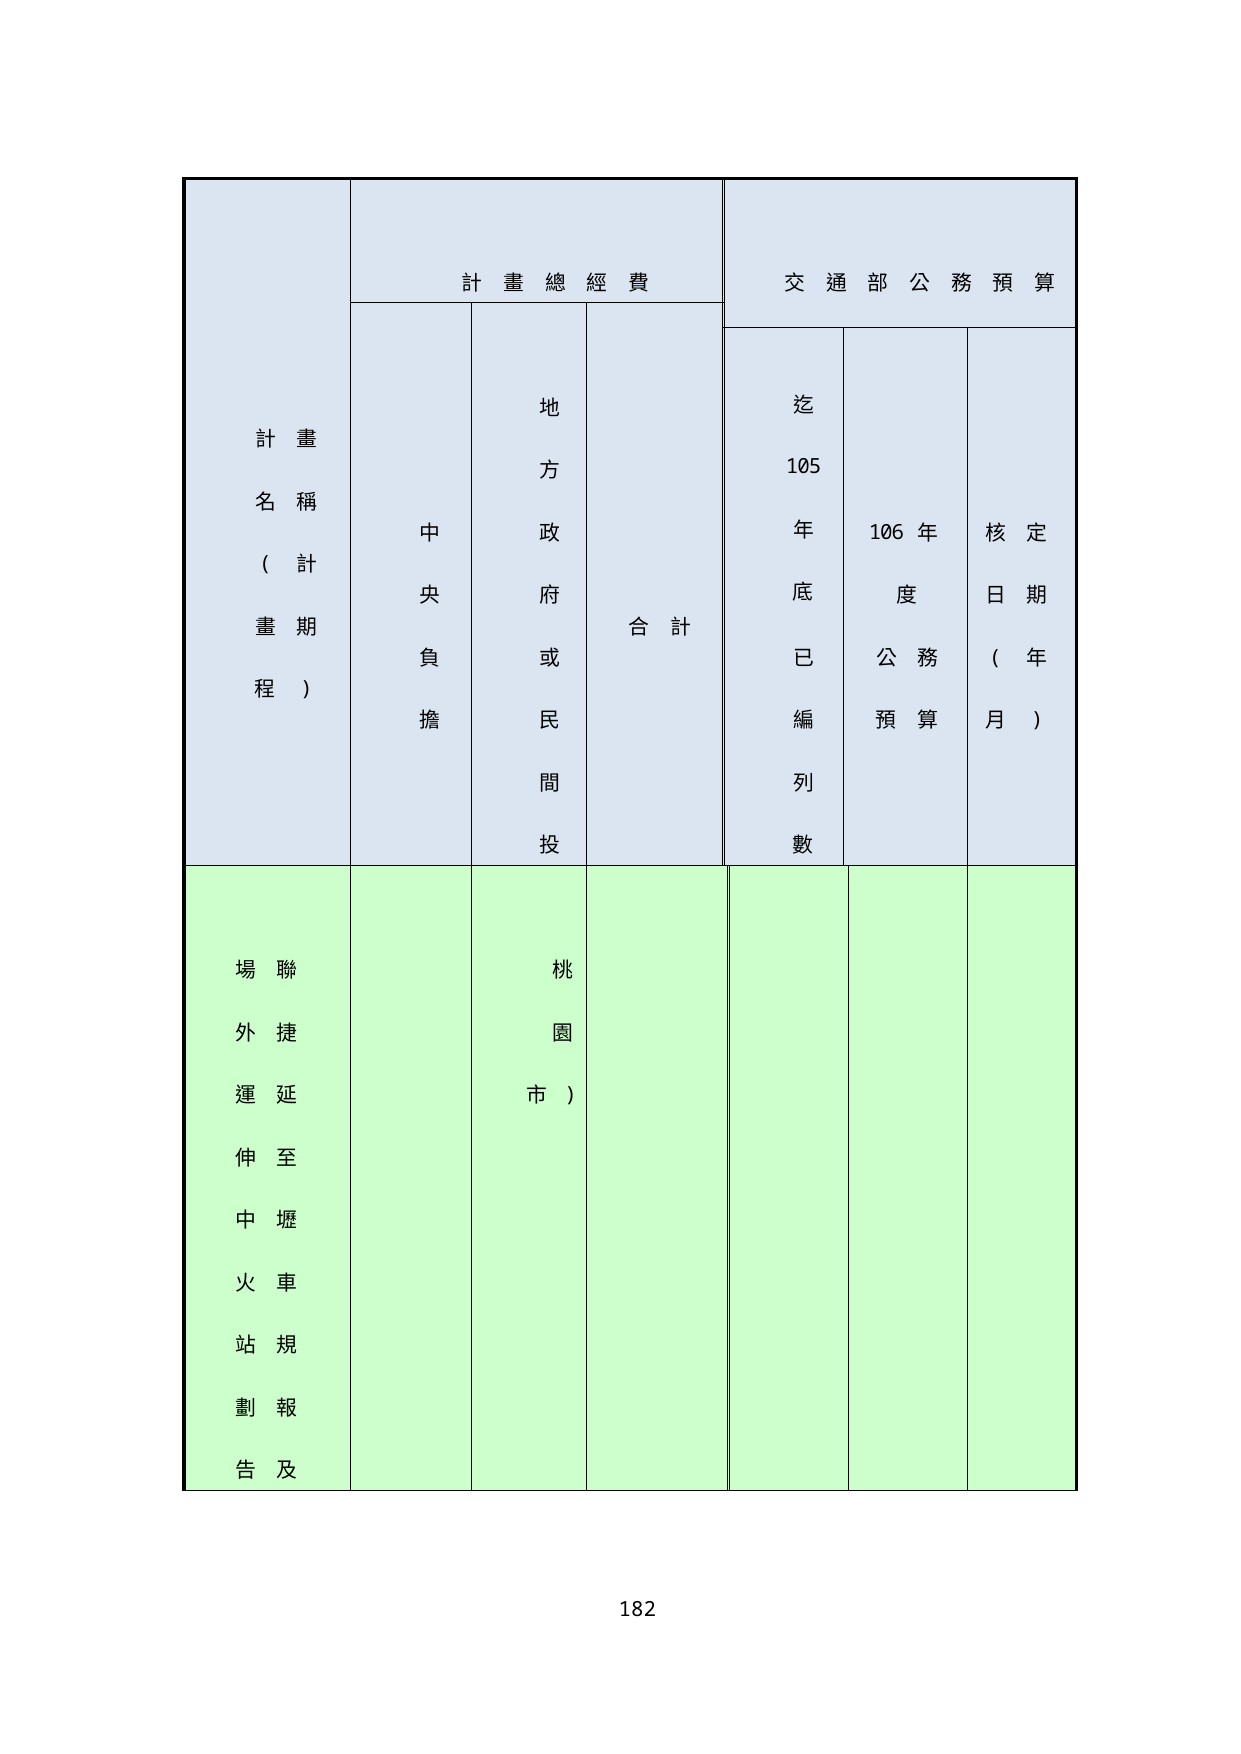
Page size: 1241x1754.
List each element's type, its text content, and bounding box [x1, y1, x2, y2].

table_cell 106年度 公務預算 [844, 328, 967, 865]
table_cell [351, 866, 471, 1490]
table_header 計畫總經費 [351, 180, 722, 302]
table_header 交通部公務預算編列情形 [725, 180, 1075, 327]
table_cell [968, 866, 1075, 1490]
table_cell [730, 866, 848, 1490]
table_cell 合計 [587, 303, 722, 865]
table_cell 場聯外捷運延伸至中壢火車站規劃報告及 [186, 866, 350, 1490]
table_cell [587, 866, 727, 1490]
table_cell 中央負擔 [351, 303, 471, 865]
table_cell [849, 866, 967, 1490]
table_cell 桃園市) [472, 866, 586, 1490]
table_cell 核定日期 (年月) [968, 328, 1075, 865]
table_cell 地方政府或民間投資 [472, 303, 586, 865]
table_header 計畫名稱 (計畫期程) [186, 180, 350, 865]
table_cell 迄105年底 已編列數 [725, 328, 843, 865]
